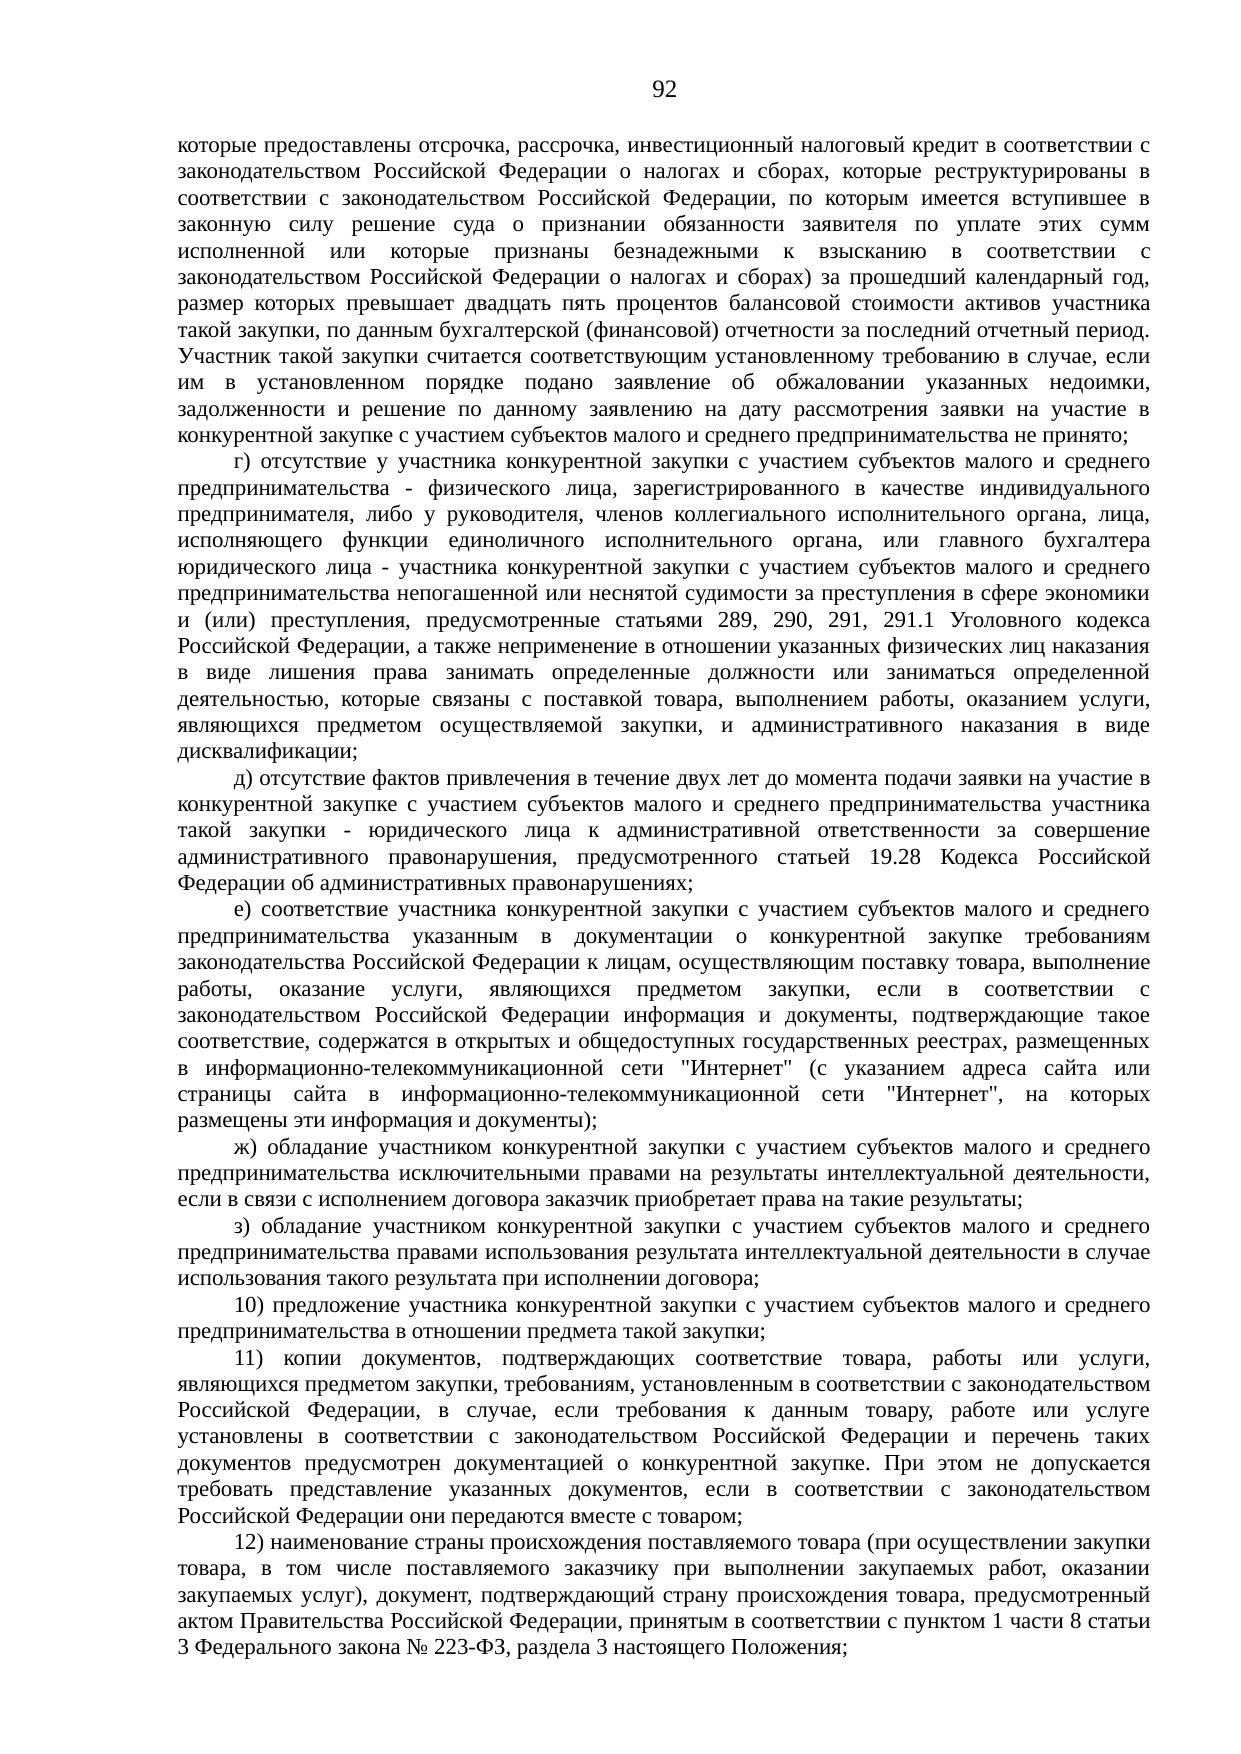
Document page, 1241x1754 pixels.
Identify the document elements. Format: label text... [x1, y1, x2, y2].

text д) отсутствие фактов привлечения в течение двух лет до момента подачи заявки на участие в конкурентной закупке с участием субъектов малого и среднего предпринимательства участника такой закупки - юридического лица к административной ответственности за совершение административного правонарушения, предусмотренного статьей 19.28 Кодекса Российской Федерации об административных правонарушениях; [177, 764, 1152, 896]
text з) обладание участником конкурентной закупки с участием субъектов малого и среднего предпринимательства правами использования результата интеллектуальной деятельности в случае использования такого результата при исполнении договора; [177, 1212, 1152, 1291]
text 12) наименование страны происхождения поставляемого товара (при осуществлении закупки товара, в том числе поставляемого заказчику при выполнении закупаемых работ, оказании закупаемых услуг), документ, подтверждающий страну происхождения товара, предусмотренный актом Правительства Российской Федерации, принятым в соответствии с пунктом 1 части 8 статьи 3 Федерального закона № 223-ФЗ, раздела 3 настоящего Положения; [177, 1528, 1152, 1660]
text 10) предложение участника конкурентной закупки с участием субъектов малого и среднего предпринимательства в отношении предмета такой закупки; [177, 1291, 1152, 1343]
text г) отсутствие у участника конкурентной закупки с участием субъектов малого и среднего предпринимательства - физического лица, зарегистрированного в качестве индивидуального предпринимателя, либо у руководителя, членов коллегиального исполнительного органа, лица, исполняющего функции единоличного исполнительного органа, или главного бухгалтера юридического лица - участника конкурентной закупки с участием субъектов малого и среднего предпринимательства непогашенной или неснятой судимости за преступления в сфере экономики и (или) преступления, предусмотренные статьями 289, 290, 291, 291.1 Уголовного кодекса Российской Федерации, а также неприменение в отношении указанных физических лиц наказания в виде лишения права занимать определенные должности или заниматься определенной деятельностью, которые связаны с поставкой товара, выполнением работы, оказанием услуги, являющихся предметом осуществляемой закупки, и административного наказания в виде дисквалификации; [177, 447, 1152, 764]
text 11) копии документов, подтверждающих соответствие товара, работы или услуги, являющихся предметом закупки, требованиям, установленным в соответствии с законодательством Российской Федерации, в случае, если требования к данным товару, работе или услуге установлены в соответствии с законодательством Российской Федерации и перечень таких документов предусмотрен документацией о конкурентной закупке. При этом не допускается требовать представление указанных документов, если в соответствии с законодательством Российской Федерации они передаются вместе с товаром; [177, 1343, 1152, 1528]
text ж) обладание участником конкурентной закупки с участием субъектов малого и среднего предпринимательства исключительными правами на результаты интеллектуальной деятельности, если в связи с исполнением договора заказчик приобретает права на такие результаты; [177, 1133, 1152, 1212]
text е) соответствие участника конкурентной закупки с участием субъектов малого и среднего предпринимательства указанным в документации о конкурентной закупке требованиям законодательства Российской Федерации к лицам, осуществляющим поставку товара, выполнение работы, оказание услуги, являющихся предметом закупки, если в соответствии с законодательством Российской Федерации информация и документы, подтверждающие такое соответствие, содержатся в открытых и общедоступных государственных реестрах, размещенных в информационно-телекоммуникационной сети "Интернет" (с указанием адреса сайта или страницы сайта в информационно-телекоммуникационной сети "Интернет", на которых размещены эти информация и документы); [177, 896, 1152, 1133]
text которые предоставлены отсрочка, рассрочка, инвестиционный налоговый кредит в соответствии с законодательством Российской Федерации о налогах и сборах, которые реструктурированы в соответствии с законодательством Российской Федерации, по которым имеется вступившее в законную силу решение суда о признании обязанности заявителя по уплате этих сумм исполненной или которые признаны безнадежными к взысканию в соответствии с законодательством Российской Федерации о налогах и сборах) за прошедший календарный год, размер которых превышает двадцать пять процентов балансовой стоимости активов участника такой закупки, по данным бухгалтерской (финансовой) отчетности за последний отчетный период. Участник такой закупки считается соответствующим установленному требованию в случае, если им в установленном порядке подано заявление об обжаловании указанных недоимки, задолженности и решение по данному заявлению на дату рассмотрения заявки на участие в конкурентной закупке с участием субъектов малого и среднего предпринимательства не принято; [177, 131, 1152, 447]
